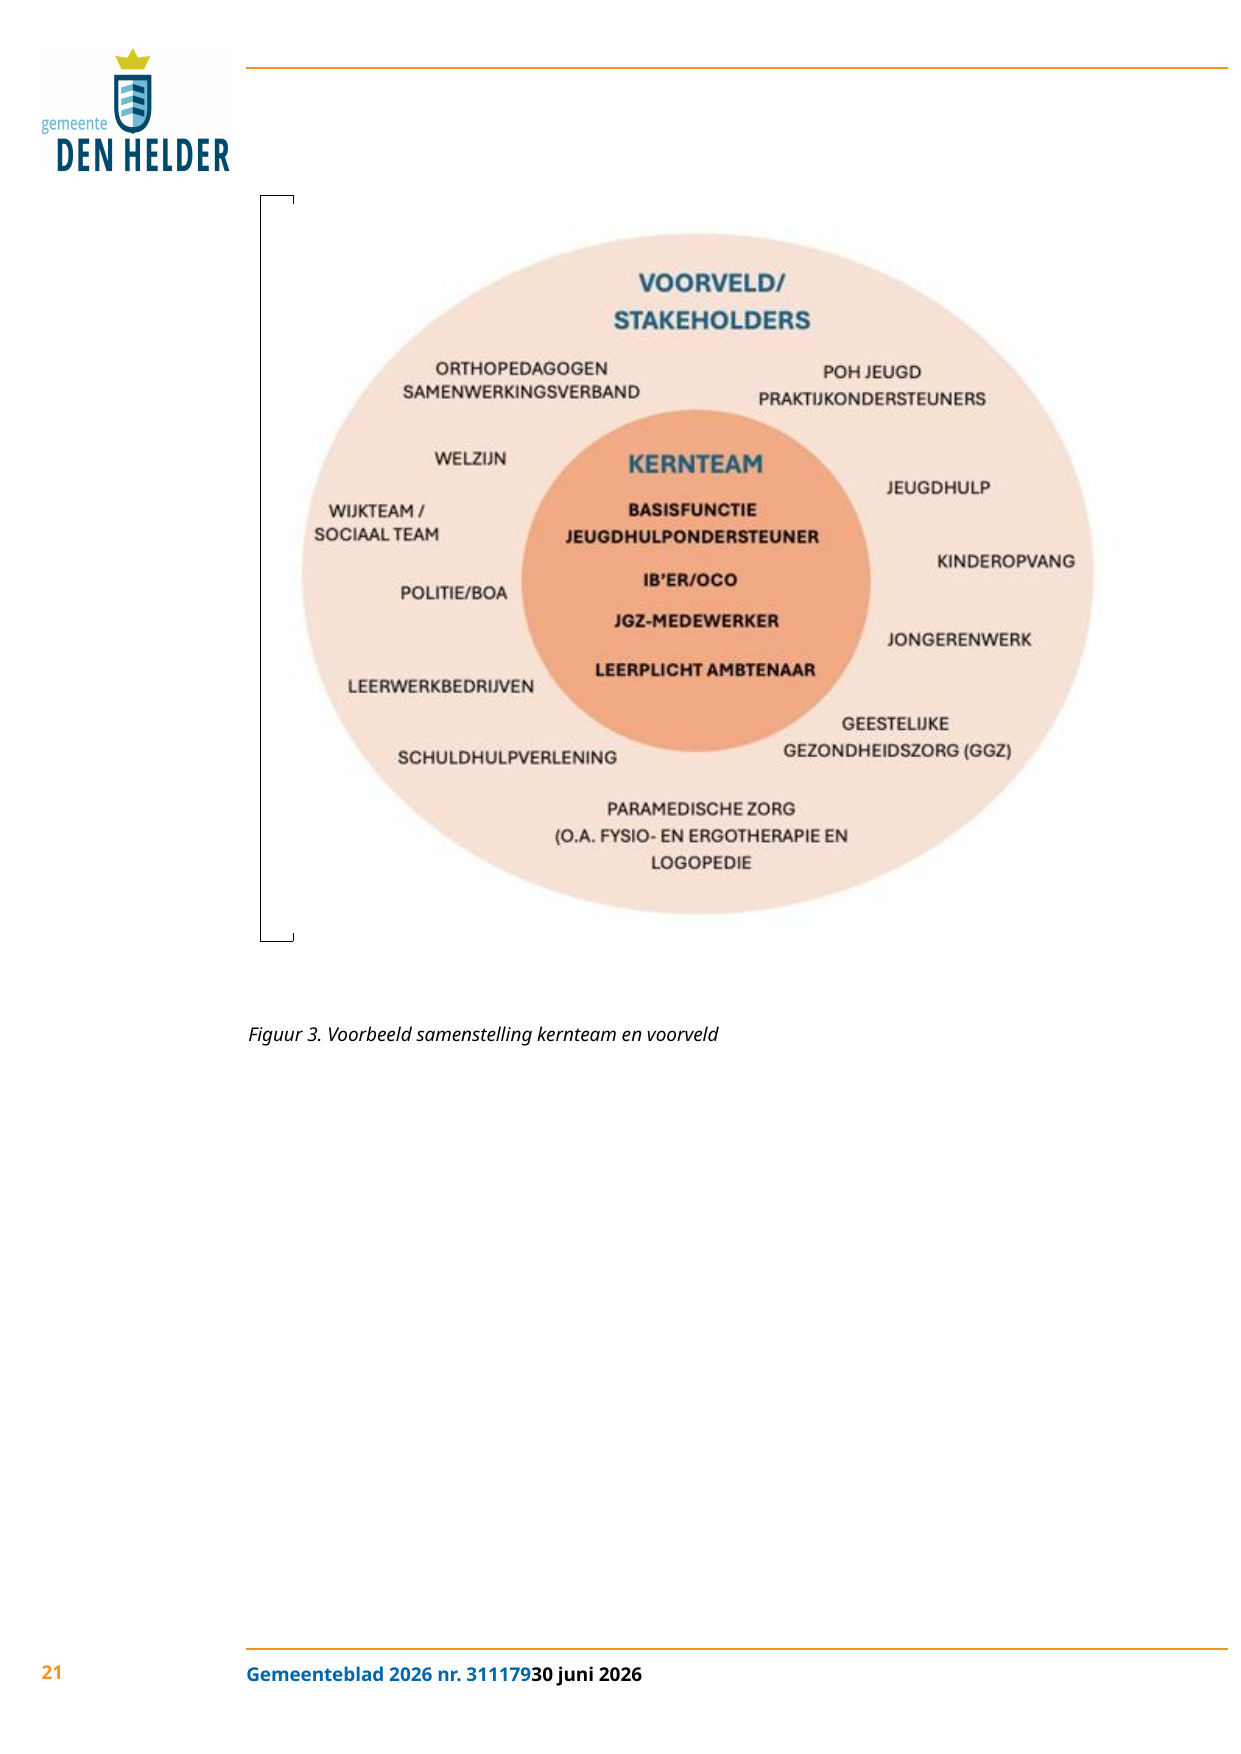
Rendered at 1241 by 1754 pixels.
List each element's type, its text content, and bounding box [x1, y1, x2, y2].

picture [100, 154, 106, 172]
text Figuur 3. Voorbeeld samenstelling kernteam en voorveld [248, 1022, 1152, 1047]
picture [182, 144, 187, 165]
picture [63, 144, 68, 165]
picture [130, 157, 135, 172]
picture [268, 204, 1173, 933]
picture [220, 160, 224, 172]
picture [41, 47, 231, 172]
